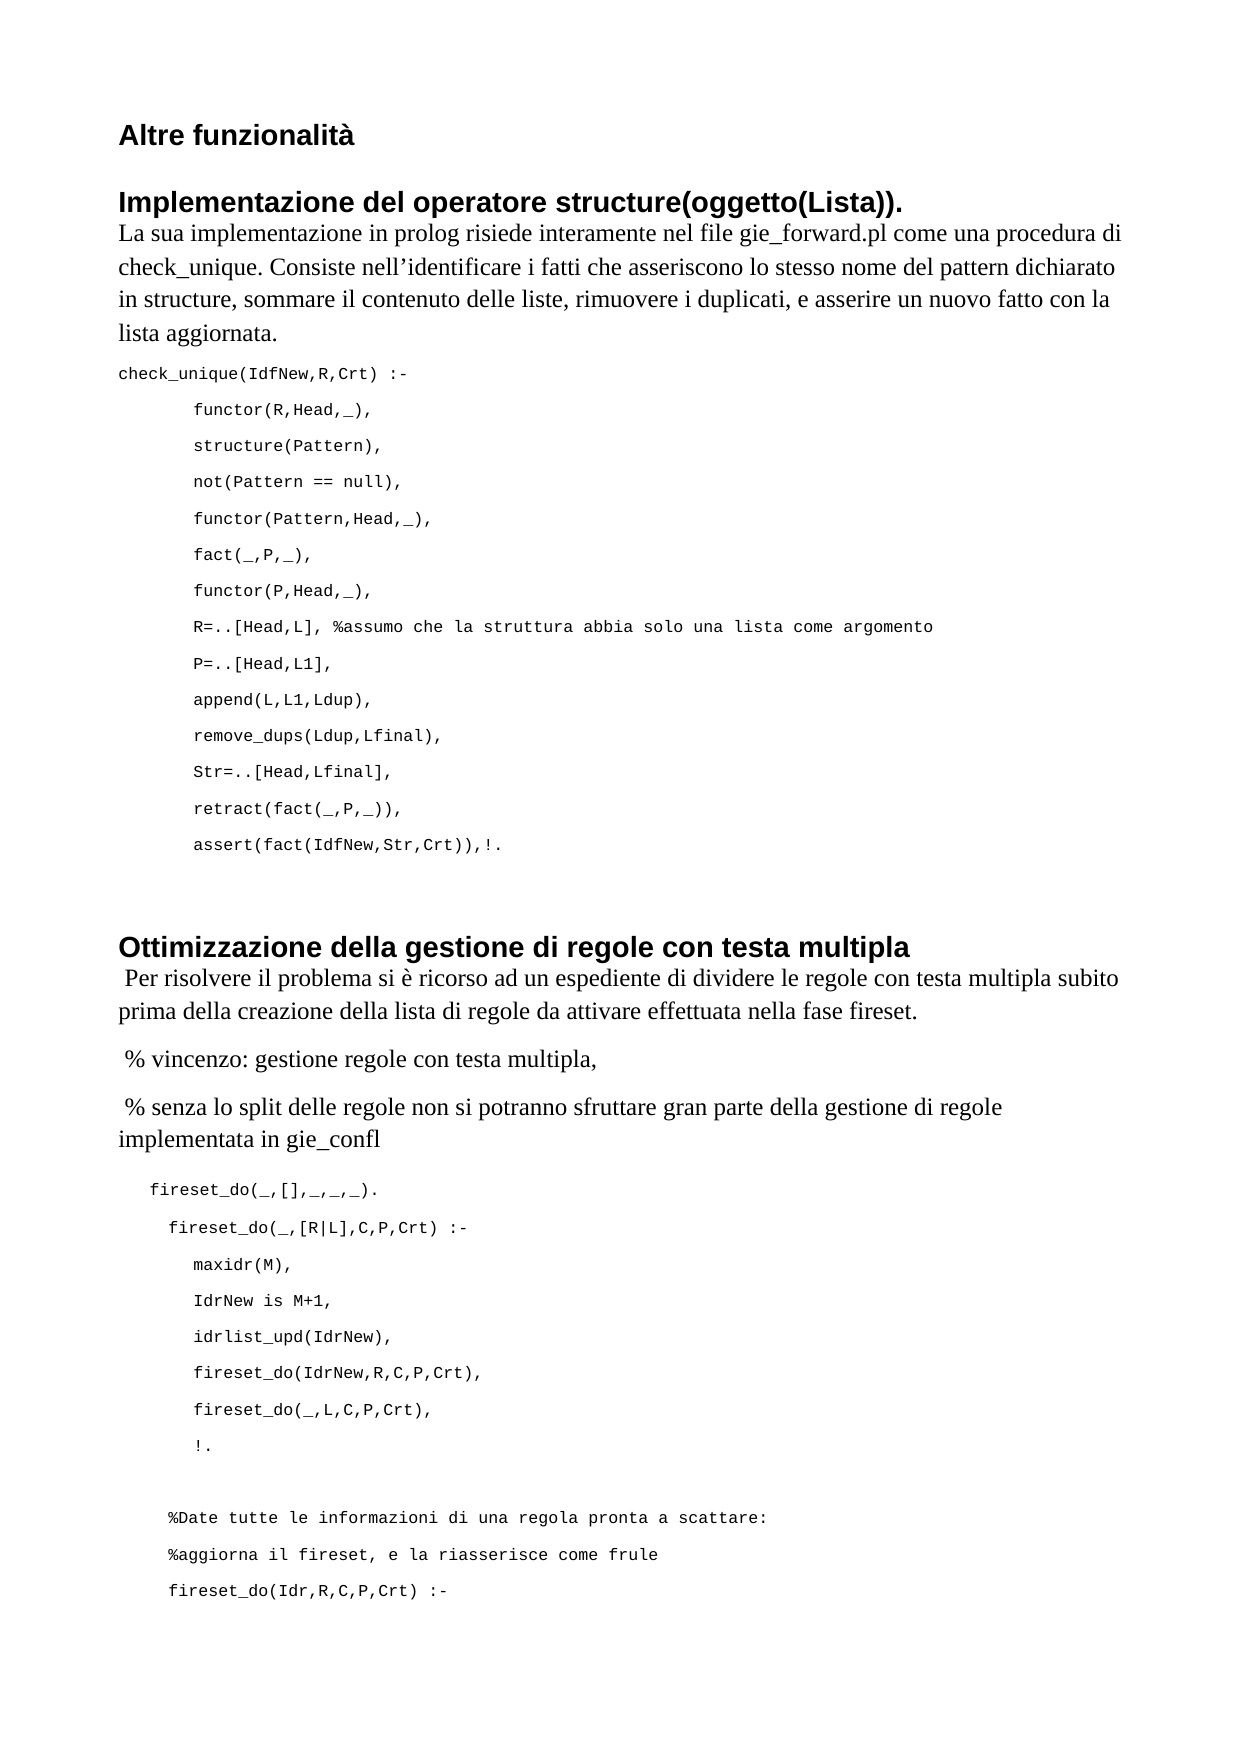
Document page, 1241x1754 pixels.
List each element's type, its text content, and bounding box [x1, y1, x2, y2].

text IdrNew is M+1, [118, 1292, 1122, 1311]
text assert(fact(IdfNew,Str,Crt)),!. [118, 836, 1122, 855]
text fireset_do(Idr,R,C,P,Crt) :- [118, 1582, 1122, 1601]
text % vincenzo: gestione regole con testa multipla, [118, 1044, 1122, 1073]
text La sua implementazione in prolog risiede interamente nel file gie_forward.pl come una procedura di check_unique. Consiste nell’identificare i fatti che asseriscono lo stesso nome del pattern dichiarato in structure, sommare il contenuto delle liste, rimuovere i duplicati, e asserire un nuovo fatto con la lista aggiornata. [118, 218, 1122, 346]
text retract(fact(_,P,_)), [118, 800, 1122, 819]
text fireset_do(_,[R|L],C,P,Crt) :- [118, 1220, 1122, 1239]
text check_unique(IdfNew,R,Crt) :- [118, 365, 1122, 384]
text fireset_do(_,[],_,_,_). [118, 1172, 1122, 1201]
text idrlist_upd(IdrNew), [118, 1328, 1122, 1347]
text Per risolvere il problema si è ricorso ad un espediente di dividere le regole con testa multipla subito prima della creazione della lista di regole da attivare effettuata nella fase fireset. [118, 963, 1122, 1025]
subtitle Altre funzionalità [118, 118, 1122, 152]
text % senza lo split delle regole non si potranno sfruttare gran parte della gestione di regole implementata in gie_confl [118, 1092, 1122, 1153]
text %aggiorna il fireset, e la riasserisce come frule [118, 1546, 1122, 1565]
text maxidr(M), [118, 1256, 1122, 1275]
text P=..[Head,L1], [118, 655, 1122, 674]
text functor(P,Head,_), [118, 583, 1122, 602]
subtitle Ottimizzazione della gestione di regole con testa multipla [118, 930, 1122, 963]
text R=..[Head,L], %assumo che la struttura abbia solo una lista come argomento [118, 619, 1122, 638]
subtitle Implementazione del operatore structure(oggetto(Lista)). [118, 185, 1122, 218]
text append(L,L1,Ldup), [118, 691, 1122, 710]
text functor(R,Head,_), [118, 401, 1122, 420]
text not(Pattern == null), [118, 474, 1122, 493]
text fireset_do(_,L,C,P,Crt), [118, 1401, 1122, 1420]
text Str=..[Head,Lfinal], [118, 764, 1122, 783]
text functor(Pattern,Head,_), [118, 510, 1122, 529]
text fact(_,P,_), [118, 546, 1122, 565]
text structure(Pattern), [118, 438, 1122, 457]
text %Date tutte le informazioni di una regola pronta a scattare: [118, 1510, 1122, 1529]
text !. [118, 1437, 1122, 1456]
text remove_dups(Ldup,Lfinal), [118, 728, 1122, 747]
text fireset_do(IdrNew,R,C,P,Crt), [118, 1365, 1122, 1384]
